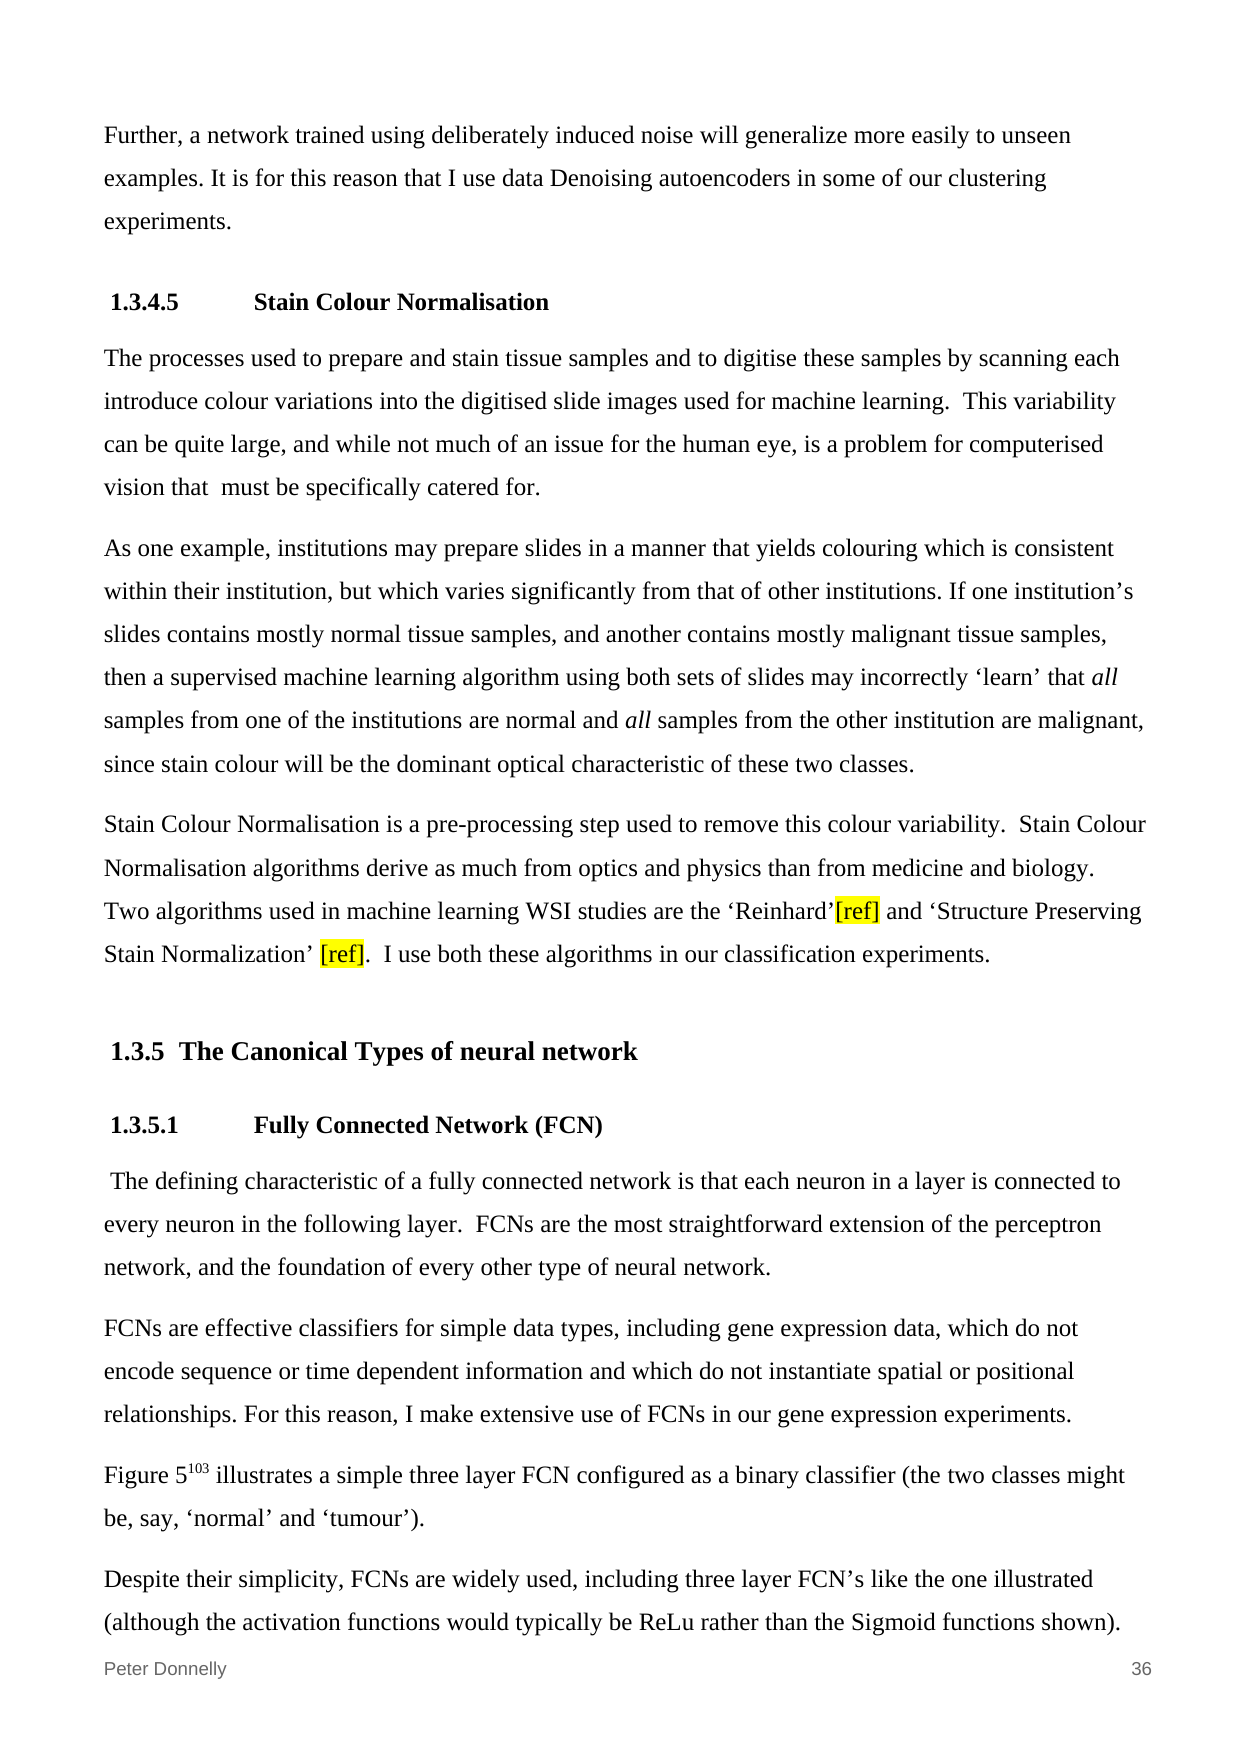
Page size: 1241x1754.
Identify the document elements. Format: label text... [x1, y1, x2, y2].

text As one example, institutions may prepare slides in a manner that yields colouring which is consistent within their institution, but which varies significantly from that of other institutions. If one institution’s slides contains mostly normal tissue samples, and another contains mostly malignant tissue samples, then a supervised machine learning algorithm using both sets of slides may incorrectly ‘learn’ that all samples from one of the institutions are normal and all samples from the other institution are malignant, since stain colour will be the dominant optical characteristic of these two classes. [103, 533, 1146, 777]
text Stain Colour Normalisation is a pre-processing step used to remove this colour variability. Stain Colour Normalisation algorithms derive as much from optics and physics than from medicine and biology. Two algorithms used in machine learning WSI studies are the ‘Reinhard’[ref] and ‘Structure Preserving Stain Normalization’ [ref]. I use both these algorithms in our classification experiments. [103, 809, 1146, 968]
text Further, a network trained using deliberately induced noise will generalize more easily to unseen examples. It is for this reason that I use data Denoising autoencoders in some of our clustering experiments. [103, 120, 1146, 235]
text Despite their simplicity, FCNs are widely used, including three layer FCN’s like the one illustrated (although the activation functions would typically be ReLu rather than the Sigmoid functions shown). [103, 1564, 1146, 1636]
text FCNs are effective classifiers for simple data types, including gene expression data, which do not encode sequence or time dependent information and which do not instantiate spatial or positional relationships. For this reason, I make extensive use of FCNs in our gene expression experiments. [103, 1313, 1146, 1428]
subtitle Fully Connected Network (FCN) [103, 1111, 1146, 1139]
text Figure 5 illustrates a simple three layer FCN configured as a binary classifier (the two classes might be, say, ‘normal’ and ‘tumour’). [103, 1460, 1146, 1532]
subtitle The Canonical Types of neural network [103, 1035, 1146, 1066]
subtitle Stain Colour Normalisation [103, 287, 1146, 316]
text The processes used to prepare and stain tissue samples and to digitise these samples by scanning each introduce colour variations into the digitised slide images used for machine learning. This variability can be quite large, and while not much of an issue for the human eye, is a problem for computerised vision that must be specifically catered for. [103, 343, 1146, 501]
text The defining characteristic of a fully connected network is that each neuron in a layer is connected to every neuron in the following layer. FCNs are the most straightforward extension of the perceptron network, and the foundation of every other type of neural network. [103, 1166, 1146, 1281]
